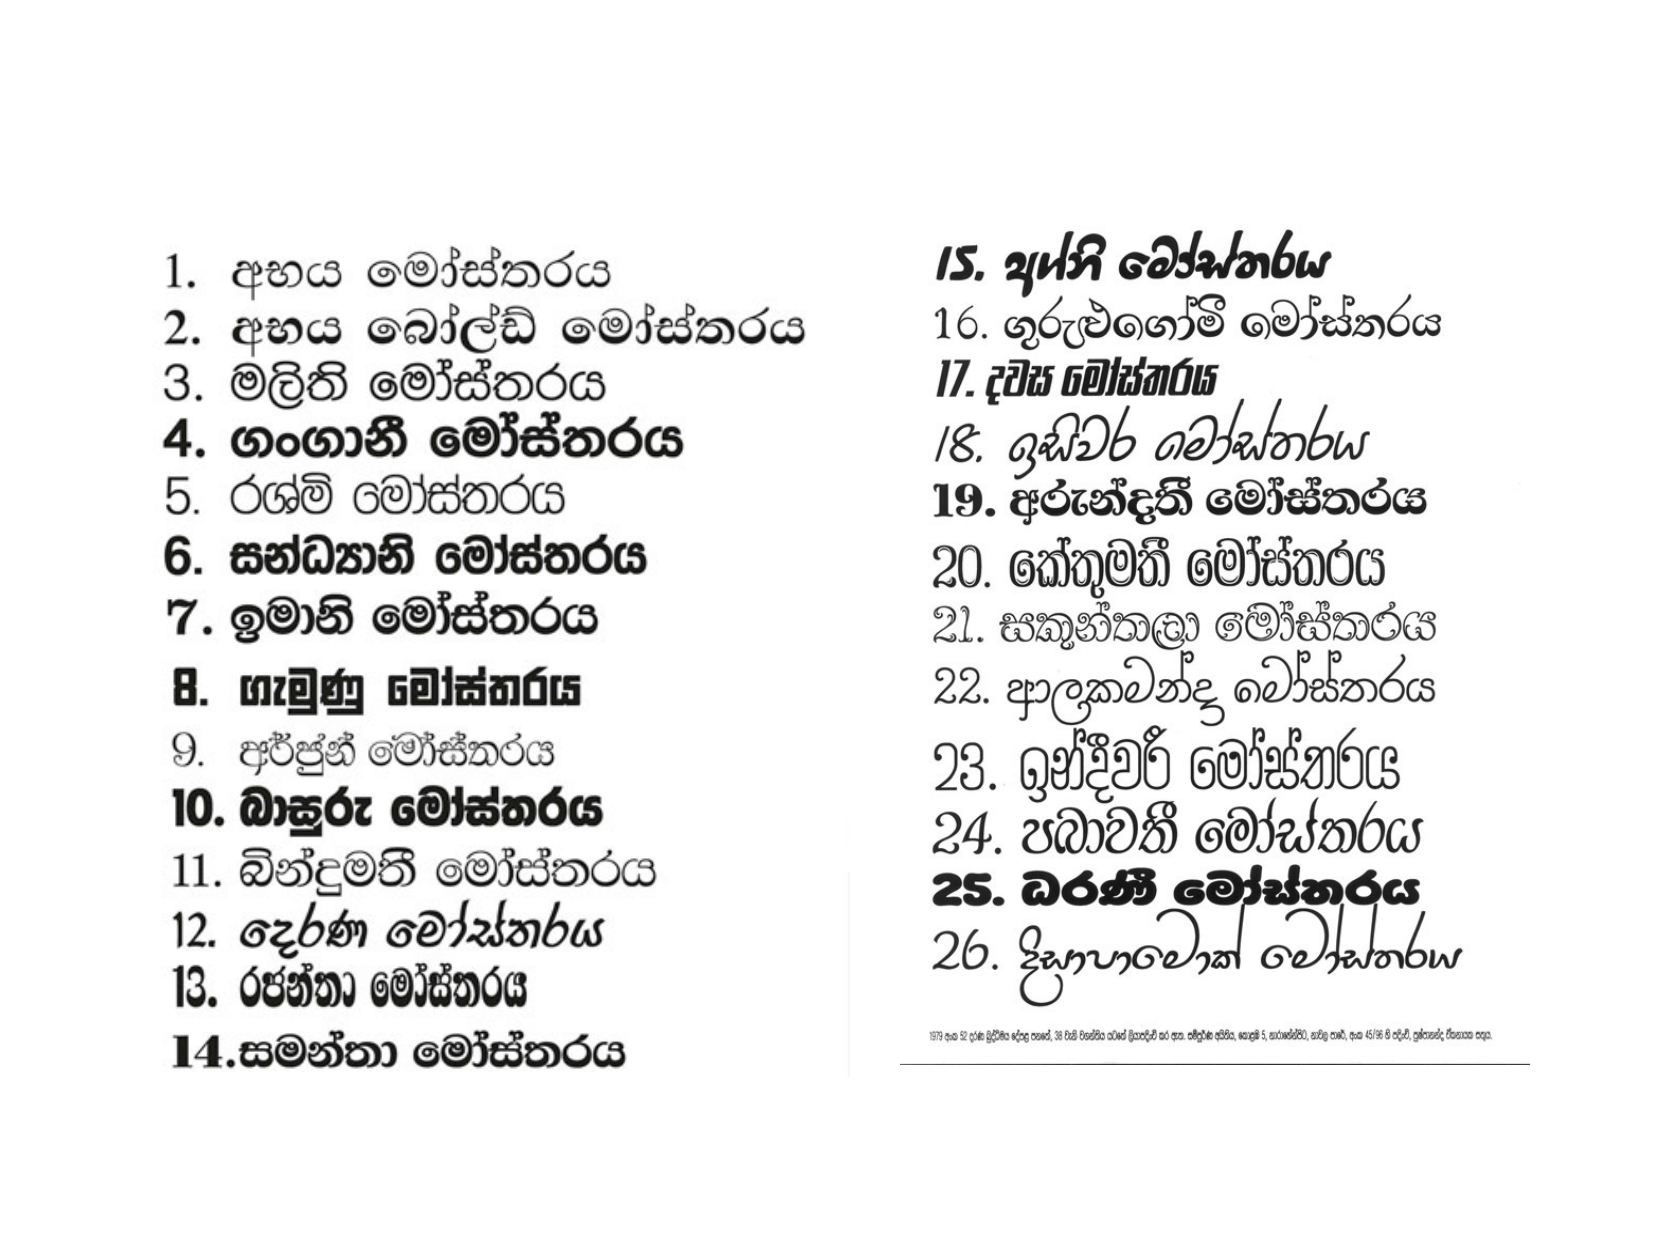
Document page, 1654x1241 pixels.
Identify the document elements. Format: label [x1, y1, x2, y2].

picture [149, 659, 850, 1077]
picture [900, 225, 1531, 1066]
picture [140, 244, 841, 649]
